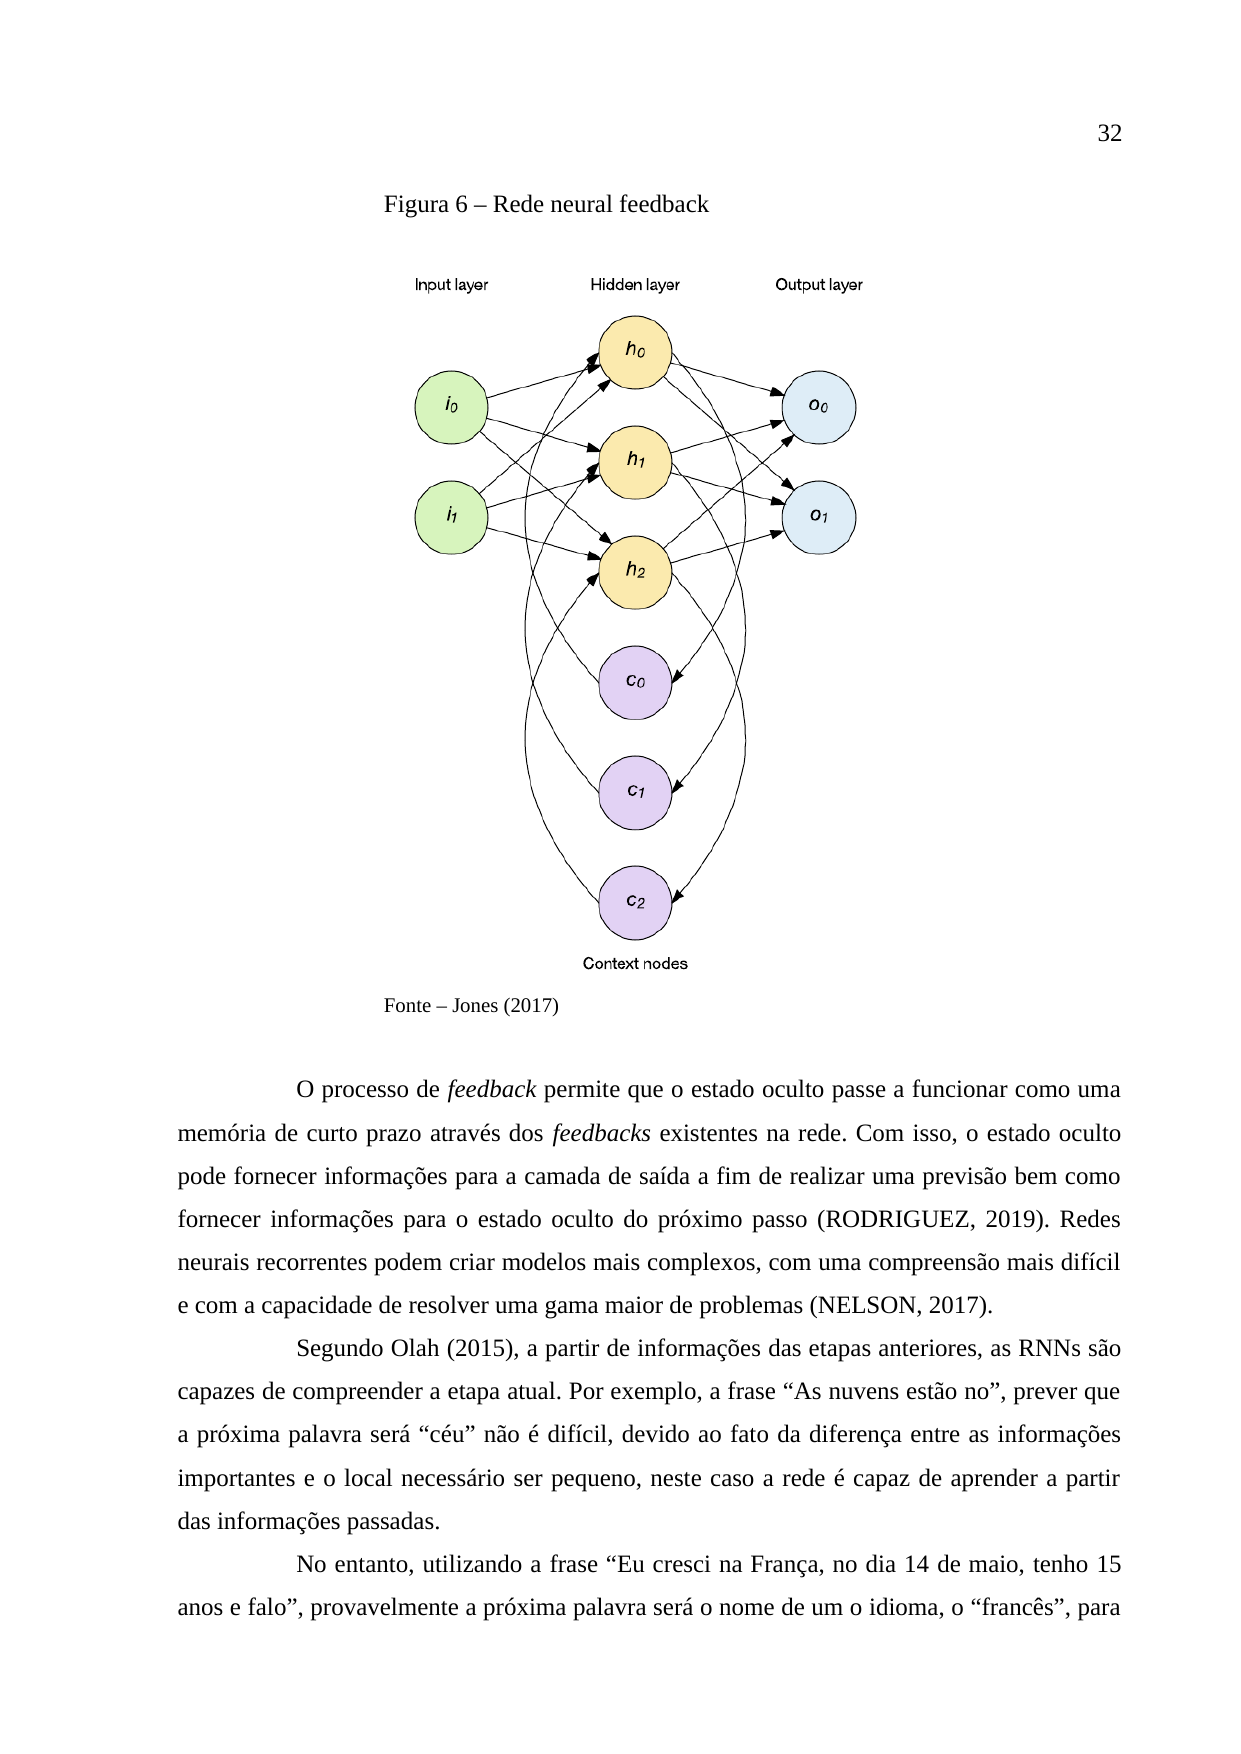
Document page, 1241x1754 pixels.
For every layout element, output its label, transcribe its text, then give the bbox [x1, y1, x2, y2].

text Fonte – Jones (2017) [384, 986, 872, 1017]
text Segundo Olah (2015), a partir de informações das etapas anteriores, as RNNs são capazes de compreender a etapa atual. Por exemplo, a frase “As nuvens estão no”, prever que a próxima palavra será “céu” não é difícil, devido ao fato da diferença entre as informações importantes e o local necessário ser pequeno, neste caso a rede é capaz de aprender a partir das informações passadas. [177, 1333, 1122, 1534]
text Figura 6 – Rede neural feedback [384, 189, 872, 218]
picture [383, 243, 872, 986]
text No entanto, utilizando a frase “Eu cresci na França, no dia 14 de maio, tenho 15 anos e falo”, provavelmente a próxima palavra será o nome de um o idioma, o “francês”, para [177, 1549, 1122, 1621]
text O processo de feedback permite que o estado oculto passe a funcionar como uma memória de curto prazo através dos feedbacks existentes na rede. Com isso, o estado oculto pode fornecer informações para a camada de saída a fim de realizar uma previsão bem como fornecer informações para o estado oculto do próximo passo (RODRIGUEZ, 2019). Redes neurais recorrentes podem criar modelos mais complexos, com uma compreensão mais difícil e com a capacidade de resolver uma gama maior de problemas (NELSON, 2017). [177, 1074, 1122, 1319]
